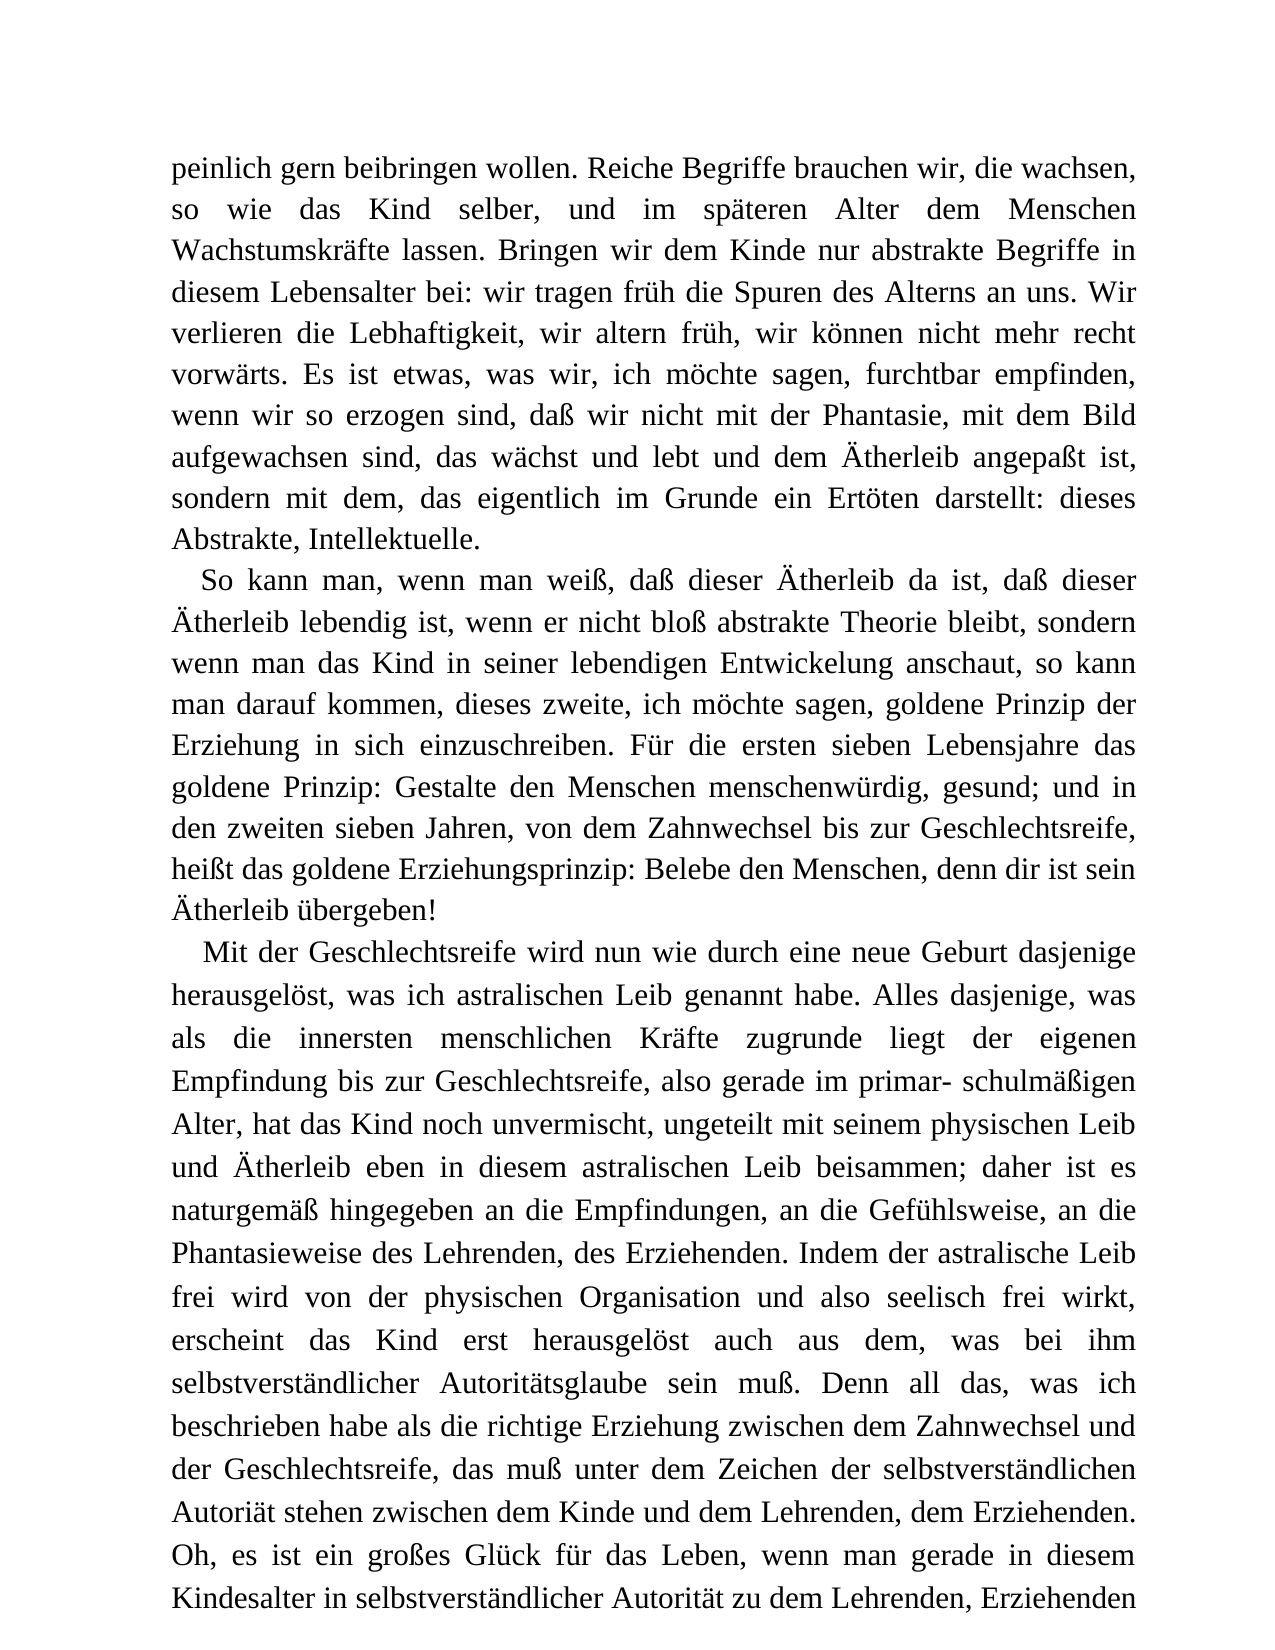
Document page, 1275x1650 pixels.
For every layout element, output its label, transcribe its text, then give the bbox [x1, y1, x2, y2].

text peinlich gern beibringen wollen. Reiche Begriffe brauchen wir, die wachsen, so wie das Kind selber, und im späteren Alter dem Menschen Wachstumskräfte lassen. Bringen wir dem Kinde nur abstrakte Begriffe in diesem Lebensalter bei: wir tragen früh die Spuren des Alterns an uns. Wir verlieren die Lebhaftigkeit, wir altern früh, wir können nicht mehr recht vorwärts. Es ist etwas, was wir, ich möchte sagen, furchtbar empfinden, wenn wir so erzogen sind, daß wir nicht mit der Phantasie, mit dem Bild aufgewachsen sind, das wächst und lebt und dem Ätherleib angepaßt ist, sondern mit dem, das eigentlich im Grunde ein Ertöten darstellt: dieses Abstrakte, Intellektuelle. [171, 149, 1137, 556]
text Mit der Geschlechtsreife wird nun wie durch eine neue Geburt dasjenige herausgelöst, was ich astralischen Leib genannt habe. Alles dasjenige, was als die innersten menschlichen Kräfte zugrunde liegt der eigenen Empfindung bis zur Geschlechtsreife, also gerade im primar- schulmäßigen Alter, hat das Kind noch unvermischt, ungeteilt mit seinem physischen Leib und Ätherleib eben in diesem astralischen Leib beisammen; daher ist es naturgemäß hingegeben an die Empfindungen, an die Gefühlsweise, an die Phantasieweise des Lehrenden, des Erziehenden. Indem der astralische Leib frei wird von der physischen Organisation und also seelisch frei wirkt, erscheint das Kind erst herausgelöst auch aus dem, was bei ihm selbstverständlicher Autoritätsglaube sein muß. Denn all das, was ich beschrieben habe als die richtige Erziehung zwischen dem Zahnwechsel und der Geschlechtsreife, das muß unter dem Zeichen der selbstverständlichen Autoriät stehen zwischen dem Kinde und dem Lehrenden, dem Erziehenden. Oh, es ist ein großes Glück für das Leben, wenn man gerade in diesem Kindesalter in selbstverständlicher Autorität zu dem Lehrenden, Erziehenden [171, 933, 1137, 1616]
text So kann man, wenn man weiß, daß dieser Ätherleib da ist, daß dieser Ätherleib lebendig ist, wenn er nicht bloß abstrakte Theorie bleibt, sondern wenn man das Kind in seiner lebendigen Entwickelung anschaut, so kann man darauf kommen, dieses zweite, ich möchte sagen, goldene Prinzip der Erziehung in sich einzuschreiben. Für die ersten sieben Lebensjahre das goldene Prinzip: Gestalte den Menschen menschenwürdig, gesund; und in den zweiten sieben Jahren, von dem Zahnwechsel bis zur Geschlechtsreife, heißt das goldene Erziehungsprinzip: Belebe den Menschen, denn dir ist sein Ätherleib übergeben! [171, 562, 1137, 927]
